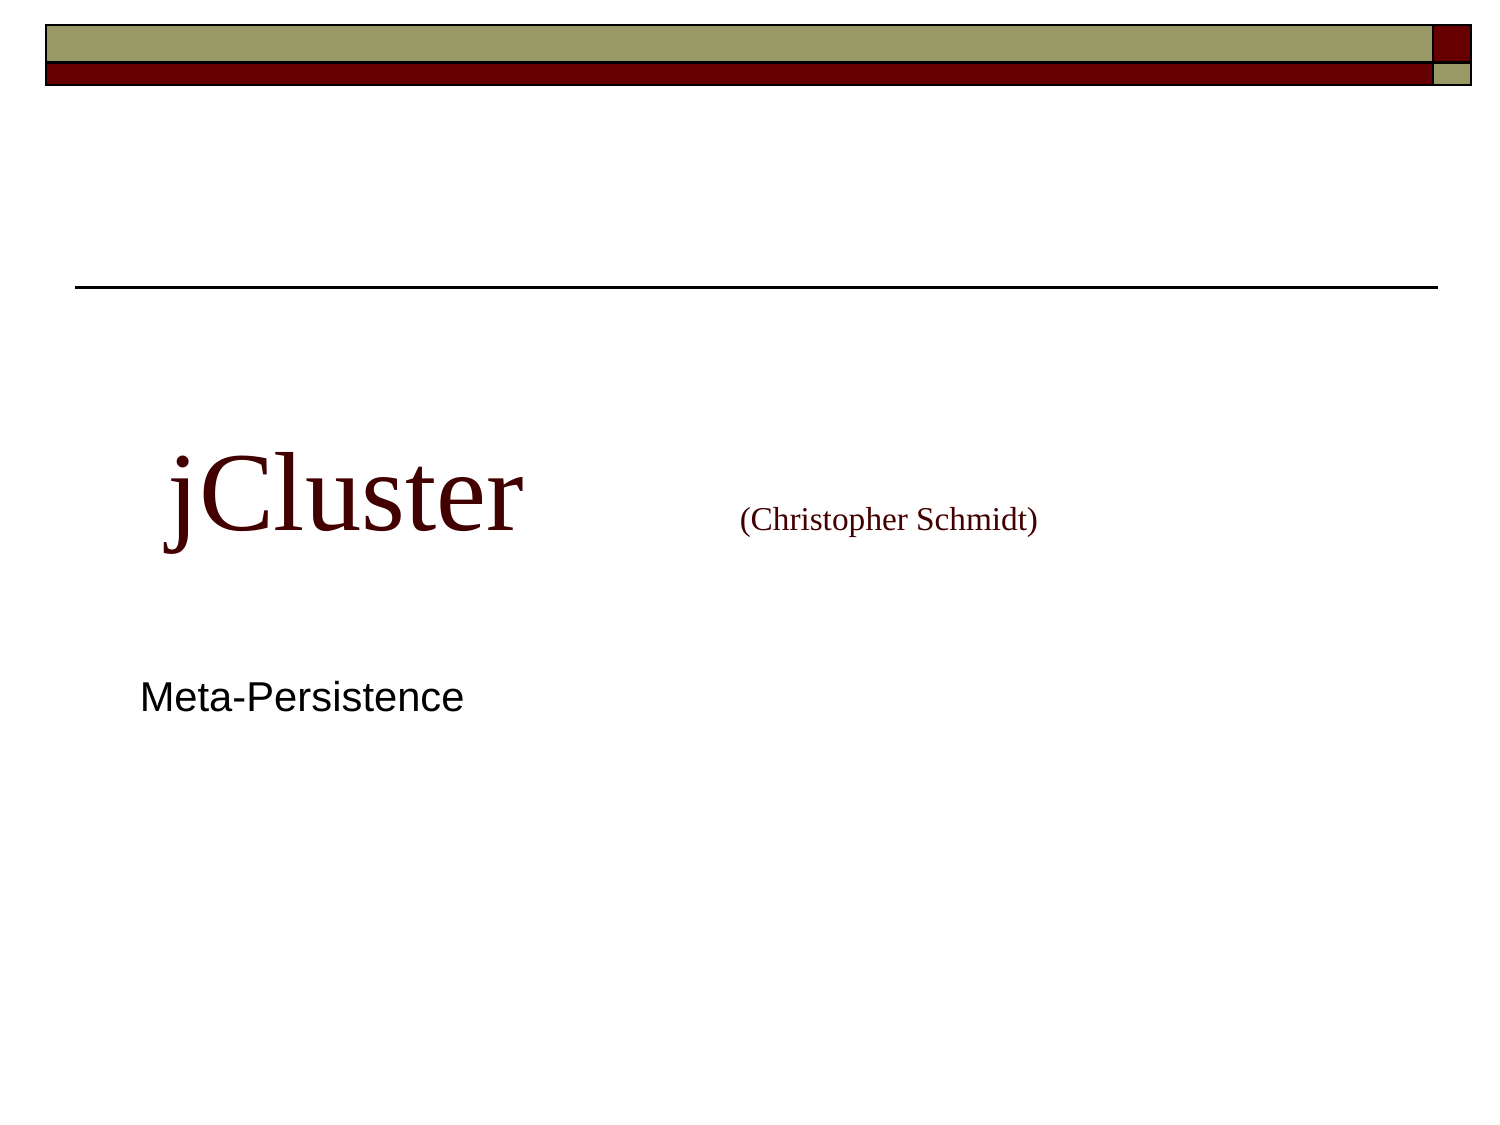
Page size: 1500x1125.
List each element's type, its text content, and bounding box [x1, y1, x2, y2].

title jCluster (Christopher Schmidt) [125, 224, 1388, 563]
subtitle Meta-Persistence [125, 617, 1388, 956]
